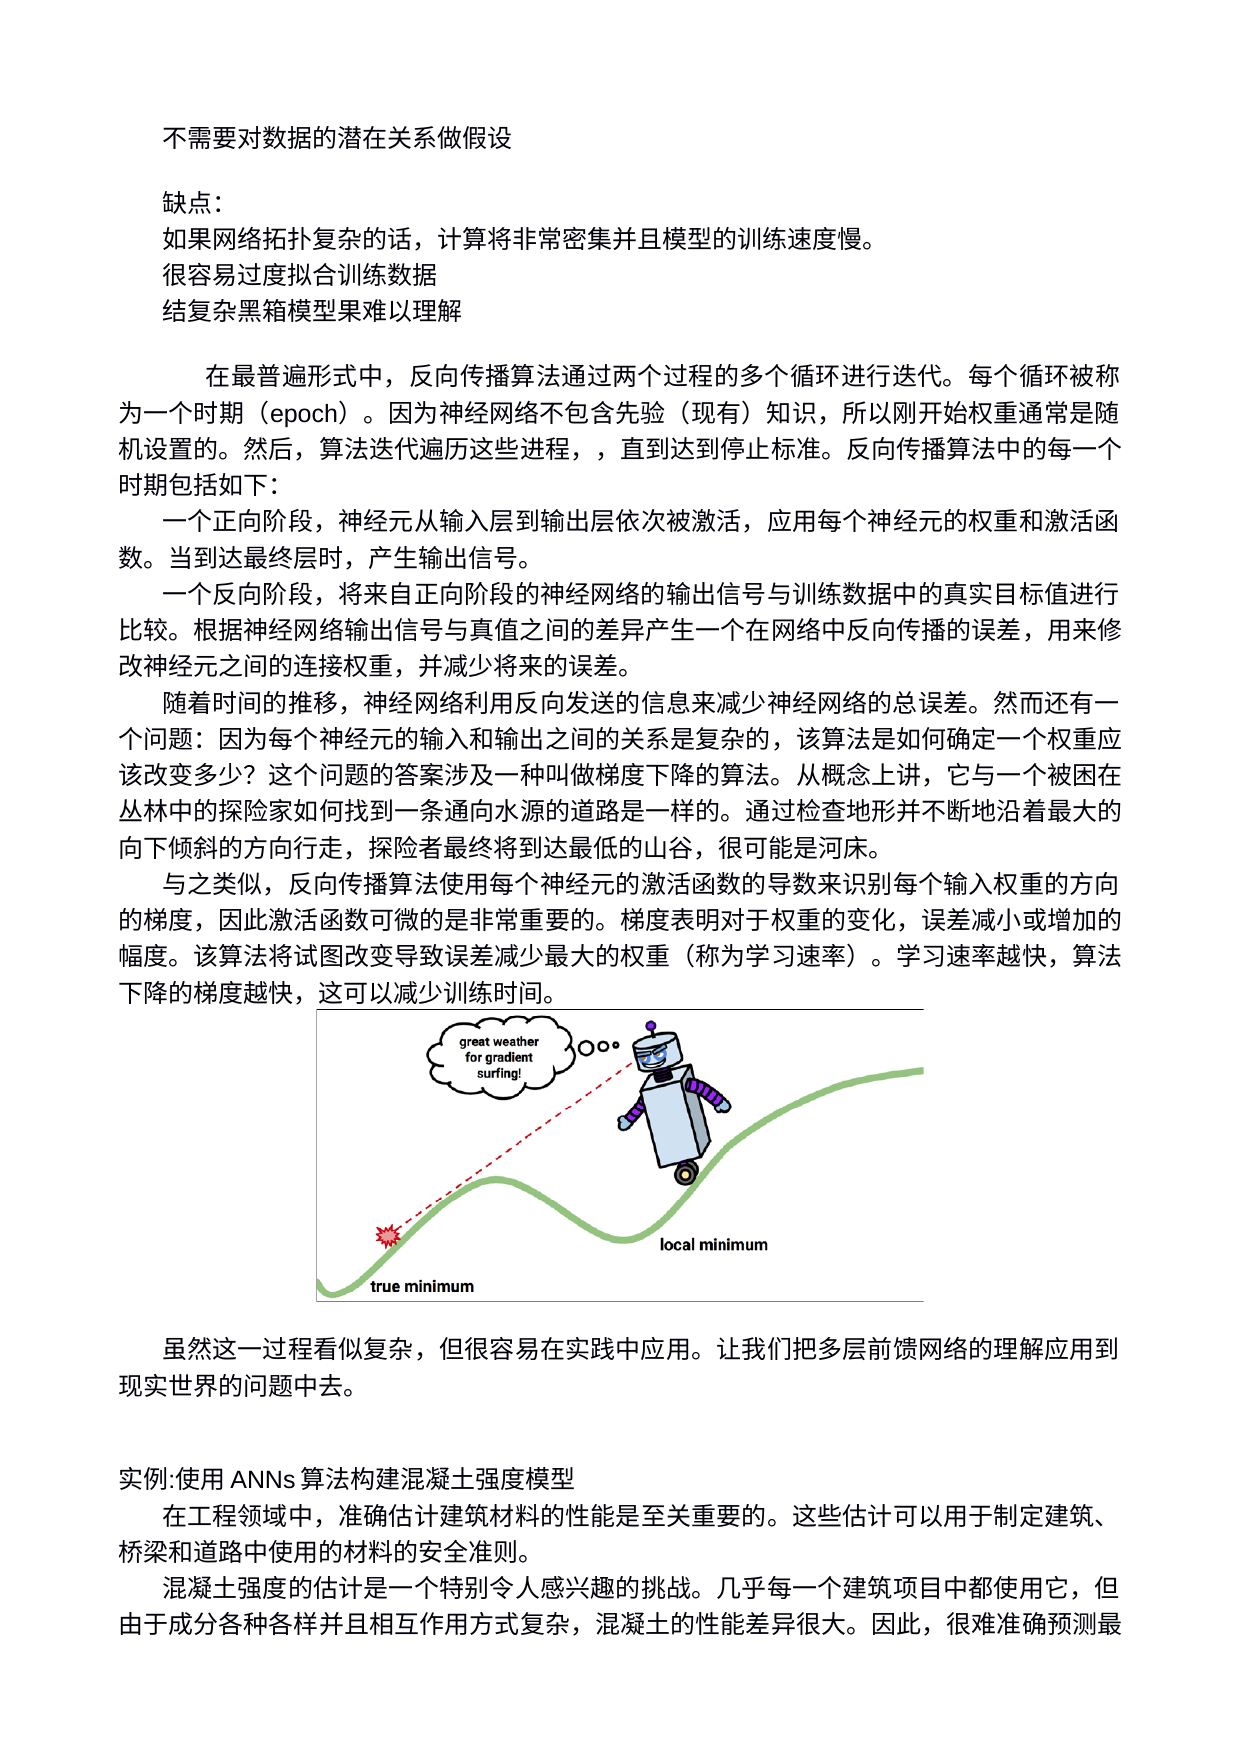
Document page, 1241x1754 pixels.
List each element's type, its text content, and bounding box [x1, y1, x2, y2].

text 一个反向阶段，将来自正向阶段的神经网络的输出信号与训练数据中的真实目标值进行比较。根据神经网络输出信号与真值之间的差异产生一个在网络中反向传播的误差，用来修改神经元之间的连接权重，并减少将来的误差。 [118, 574, 1122, 683]
text 虽然这一过程看似复杂，但很容易在实践中应用。让我们把多层前馈网络的理解应用到现实世界的问题中去。 [118, 1330, 1122, 1402]
text 在最普遍形式中，反向传播算法通过两个过程的多个循环进行迭代。每个循环被称为一个时期（epoch）。因为神经网络不包含先验（现有）知识，所以刚开始权重通常是随机设置的。然后，算法迭代遍历这些进程，，直到达到停止标准。反向传播算法中的每一个时期包括如下： [118, 357, 1122, 502]
text 缺点： [118, 183, 1122, 219]
text 不需要对数据的潜在关系做假设 [118, 118, 1122, 154]
text 在工程领域中，准确估计建筑材料的性能是至关重要的。这些估计可以用于制定建筑、桥梁和道路中使用的材料的安全准则。 [118, 1496, 1122, 1568]
text 混凝土强度的估计是一个特别令人感兴趣的挑战。几乎每一个建筑项目中都使用它，但由于成分各种各样并且相互作用方式复杂，混凝土的性能差异很大。因此，很难准确预测最 [118, 1568, 1122, 1641]
text 一个正向阶段，神经元从输入层到输出层依次被激活，应用每个神经元的权重和激活函数。当到达最终层时，产生输出信号。 [118, 502, 1122, 574]
text 与之类似，反向传播算法使用每个神经元的激活函数的导数来识别每个输入权重的方向的梯度，因此激活函数可微的是非常重要的。梯度表明对于权重的变化，误差减小或增加的幅度。该算法将试图改变导致误差减少最大的权重（称为学习速率）。学习速率越快，算法下降的梯度越快，这可以减少训练时间。 [118, 864, 1122, 1009]
text 实例:使用ANNs算法构建混凝土强度模型 [118, 1460, 1122, 1496]
text 如果网络拓扑复杂的话，计算将非常密集并且模型的训练速度慢。 [118, 219, 1122, 256]
text 随着时间的推移，神经网络利用反向发送的信息来减少神经网络的总误差。然而还有一个问题：因为每个神经元的输入和输出之间的关系是复杂的，该算法是如何确定一个权重应该改变多少？这个问题的答案涉及一种叫做梯度下降的算法。从概念上讲，它与一个被困在丛林中的探险家如何找到一条通向水源的道路是一样的。通过检查地形并不断地沿着最大的向下倾斜的方向行走，探险者最终将到达最低的山谷，很可能是河床。 [118, 683, 1122, 864]
text 很容易过度拟合训练数据 [118, 256, 1122, 292]
text 结复杂黑箱模型果难以理解 [118, 292, 1122, 328]
